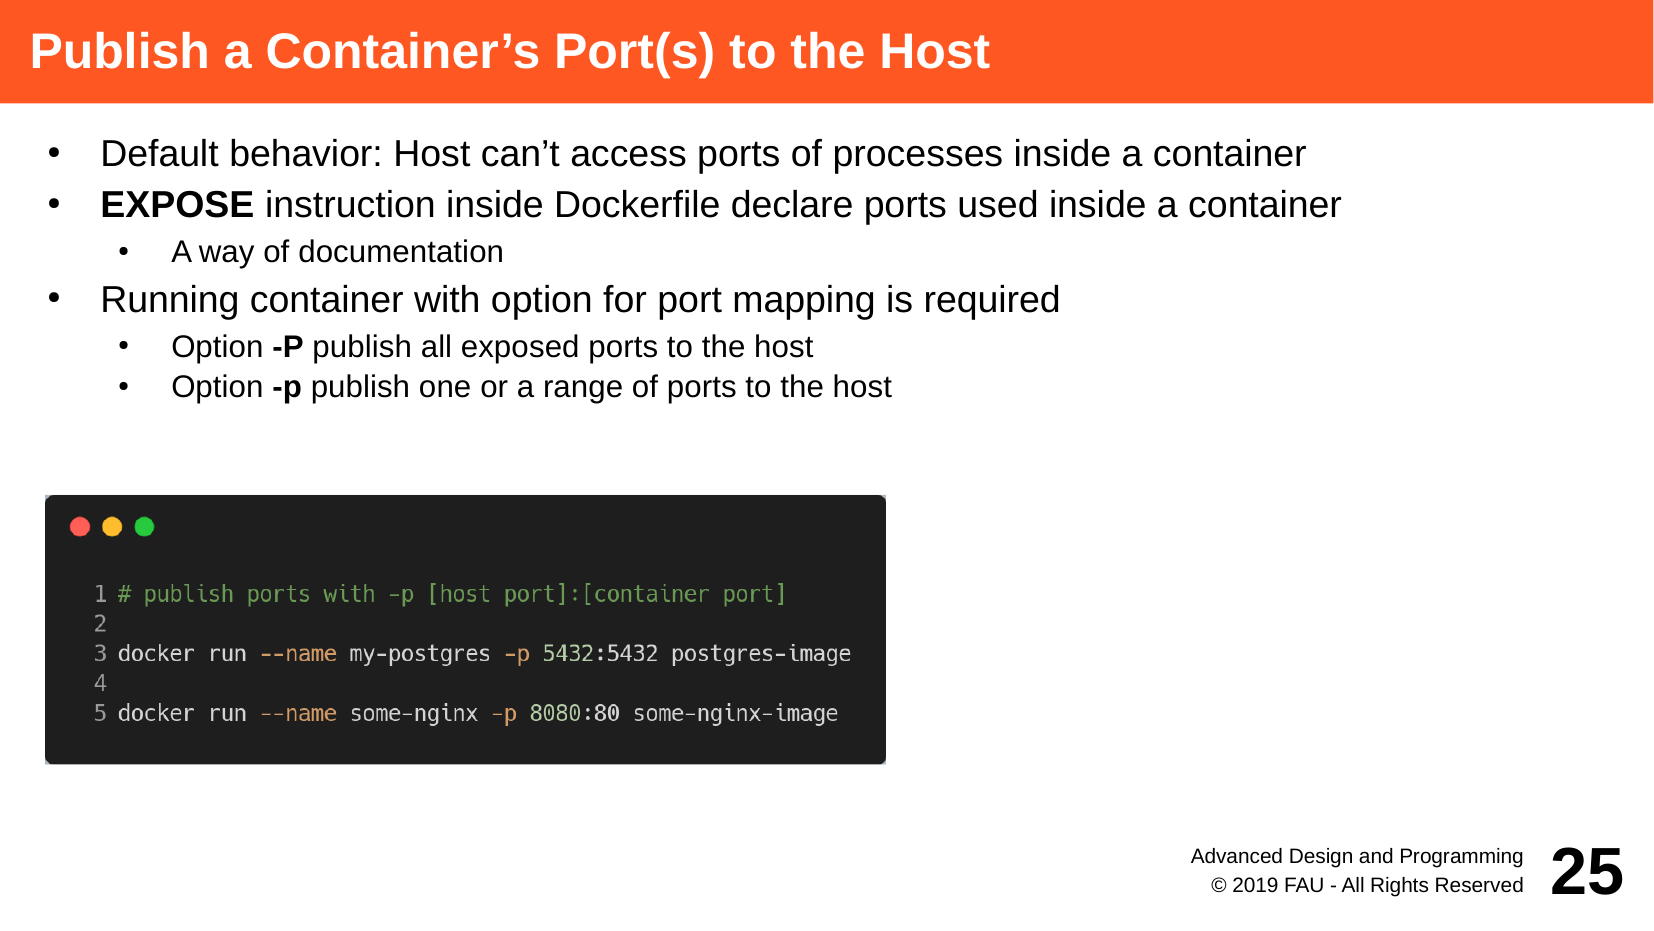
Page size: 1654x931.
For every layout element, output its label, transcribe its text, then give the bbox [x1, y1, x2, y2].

title Publish a Container’s Port(s) to the Host [0, 0, 1654, 104]
list Default behavior: Host can’t access ports of processes inside a container EXPOSE instruction inside Dockerfile declare ports used inside a container A way of documentation Running container with option for port mapping is required Option -P publish all exposed ports to the host Option -p publish one or a range of ports to the host [29, 132, 1625, 813]
picture [45, 494, 886, 766]
